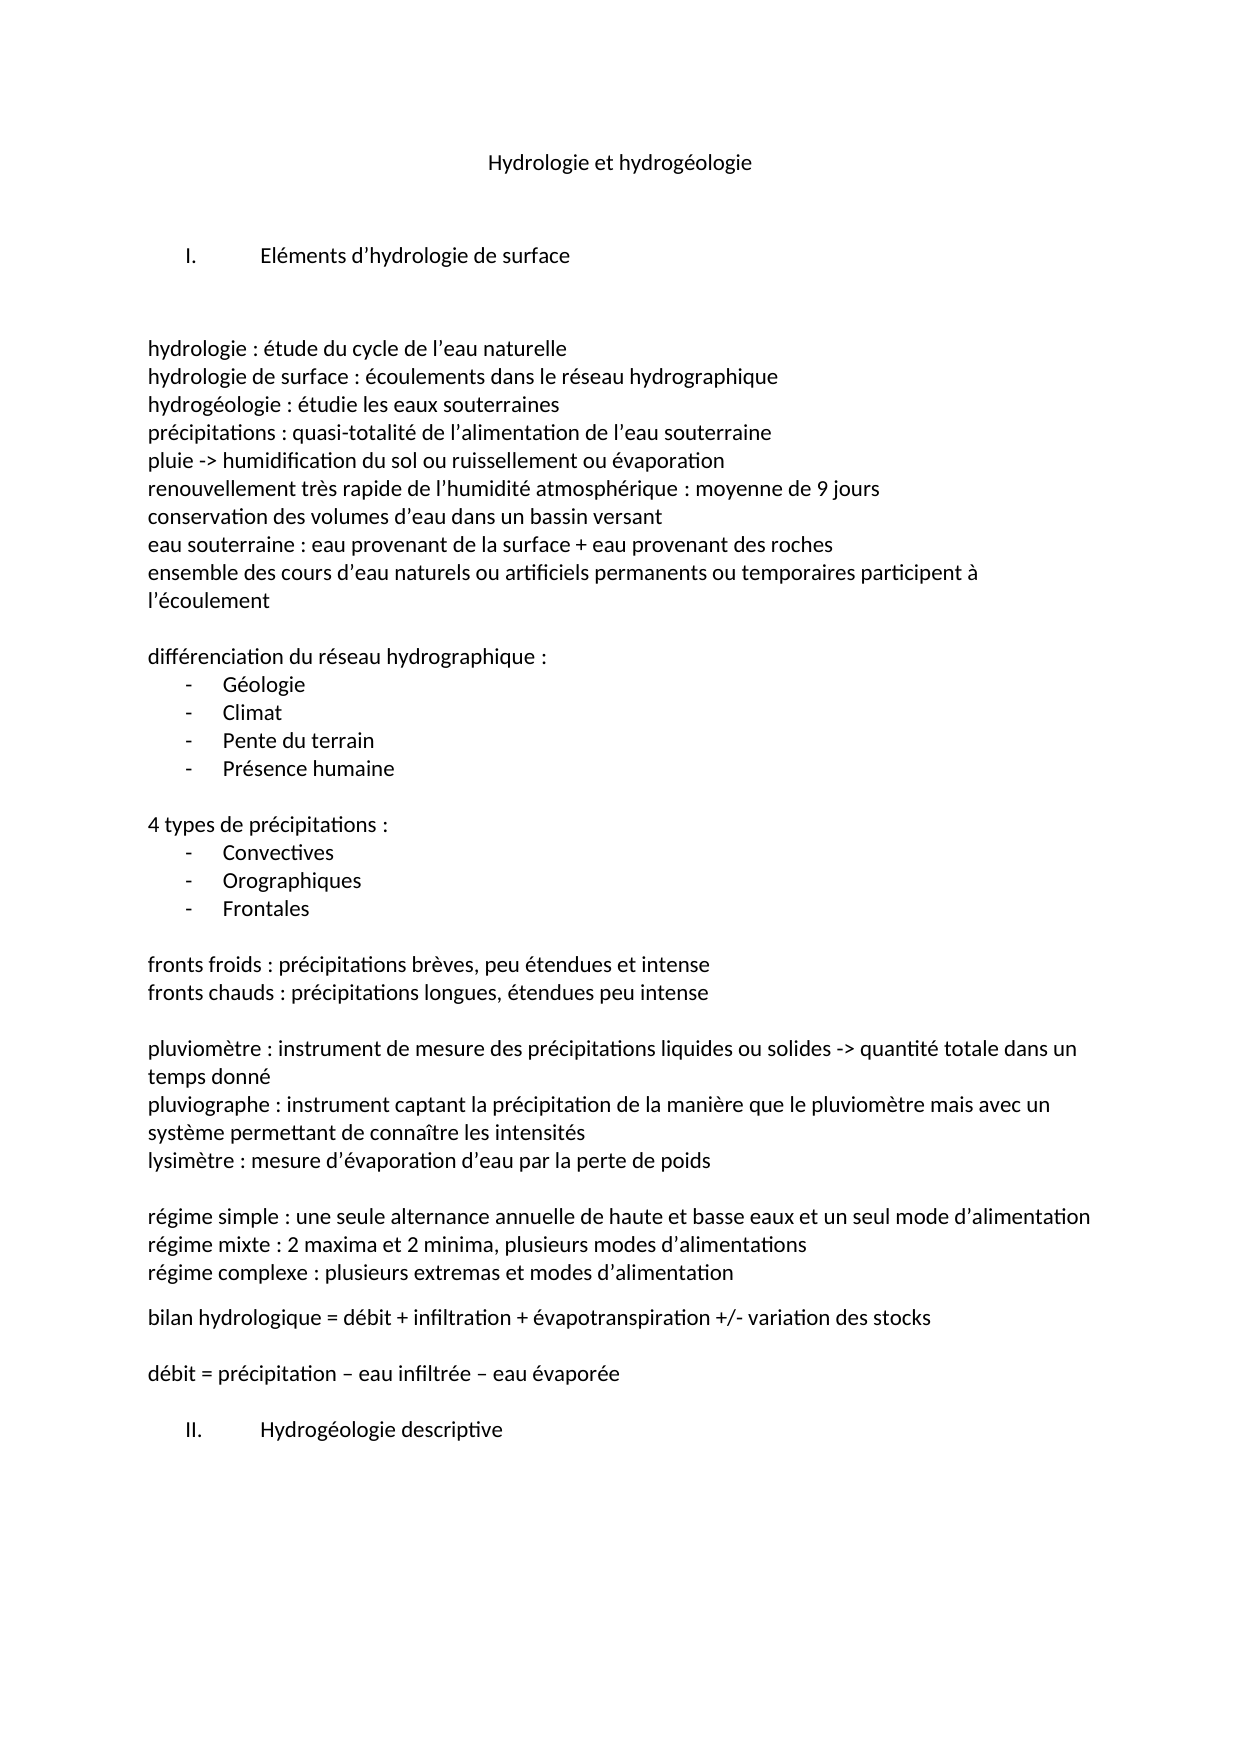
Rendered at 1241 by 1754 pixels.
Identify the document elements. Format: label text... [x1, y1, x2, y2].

text hydrologie : étude du cycle de l’eau naturelle [148, 334, 1093, 362]
text débit = précipitation – eau infiltrée – eau évaporée [148, 1359, 1093, 1387]
text différenciation du réseau hydrographique : [148, 642, 1093, 670]
text hydrogéologie : étudie les eaux souterraines [148, 390, 1093, 418]
list Présence humaine [185, 754, 1093, 782]
text pluviographe : instrument captant la précipitation de la manière que le pluviomètre mais avec un système permettant de connaître les intensités [148, 1090, 1093, 1146]
text pluie -> humidification du sol ou ruissellement ou évaporation [148, 446, 1093, 474]
list Convectives [185, 838, 1093, 866]
list Pente du terrain [185, 726, 1093, 754]
text eau souterraine : eau provenant de la surface + eau provenant des roches [148, 530, 1093, 558]
text conservation des volumes d’eau dans un bassin versant [148, 502, 1093, 530]
text fronts froids : précipitations brèves, peu étendues et intense [148, 950, 1093, 978]
text Hydrologie et hydrogéologie [148, 148, 1093, 176]
text bilan hydrologique = débit + infiltration + évapotranspiration +/- variation des stocks [148, 1303, 1093, 1331]
list Géologie [185, 670, 1093, 698]
list Frontales [185, 894, 1093, 922]
text hydrologie de surface : écoulements dans le réseau hydrographique [148, 362, 1093, 390]
text régime complexe : plusieurs extremas et modes d’alimentation [148, 1258, 1093, 1287]
text précipitations : quasi-totalité de l’alimentation de l’eau souterraine [148, 418, 1093, 446]
list Eléments d’hydrologie de surface [185, 241, 1093, 269]
list Hydrogéologie descriptive [185, 1415, 1093, 1443]
text pluviomètre : instrument de mesure des précipitations liquides ou solides -> quantité totale dans un temps donné [148, 1034, 1093, 1090]
text régime mixte : 2 maxima et 2 minima, plusieurs modes d’alimentations [148, 1231, 1093, 1258]
text ensemble des cours d’eau naturels ou artificiels permanents ou temporaires participent à l’écoulement [148, 558, 1093, 614]
text régime simple : une seule alternance annuelle de haute et basse eaux et un seul mode d’alimentation [148, 1202, 1093, 1231]
text renouvellement très rapide de l’humidité atmosphérique : moyenne de 9 jours [148, 474, 1093, 502]
text lysimètre : mesure d’évaporation d’eau par la perte de poids [148, 1146, 1093, 1174]
text 4 types de précipitations : [148, 810, 1093, 838]
list Climat [185, 698, 1093, 726]
text fronts chauds : précipitations longues, étendues peu intense [148, 978, 1093, 1006]
list Orographiques [185, 866, 1093, 894]
